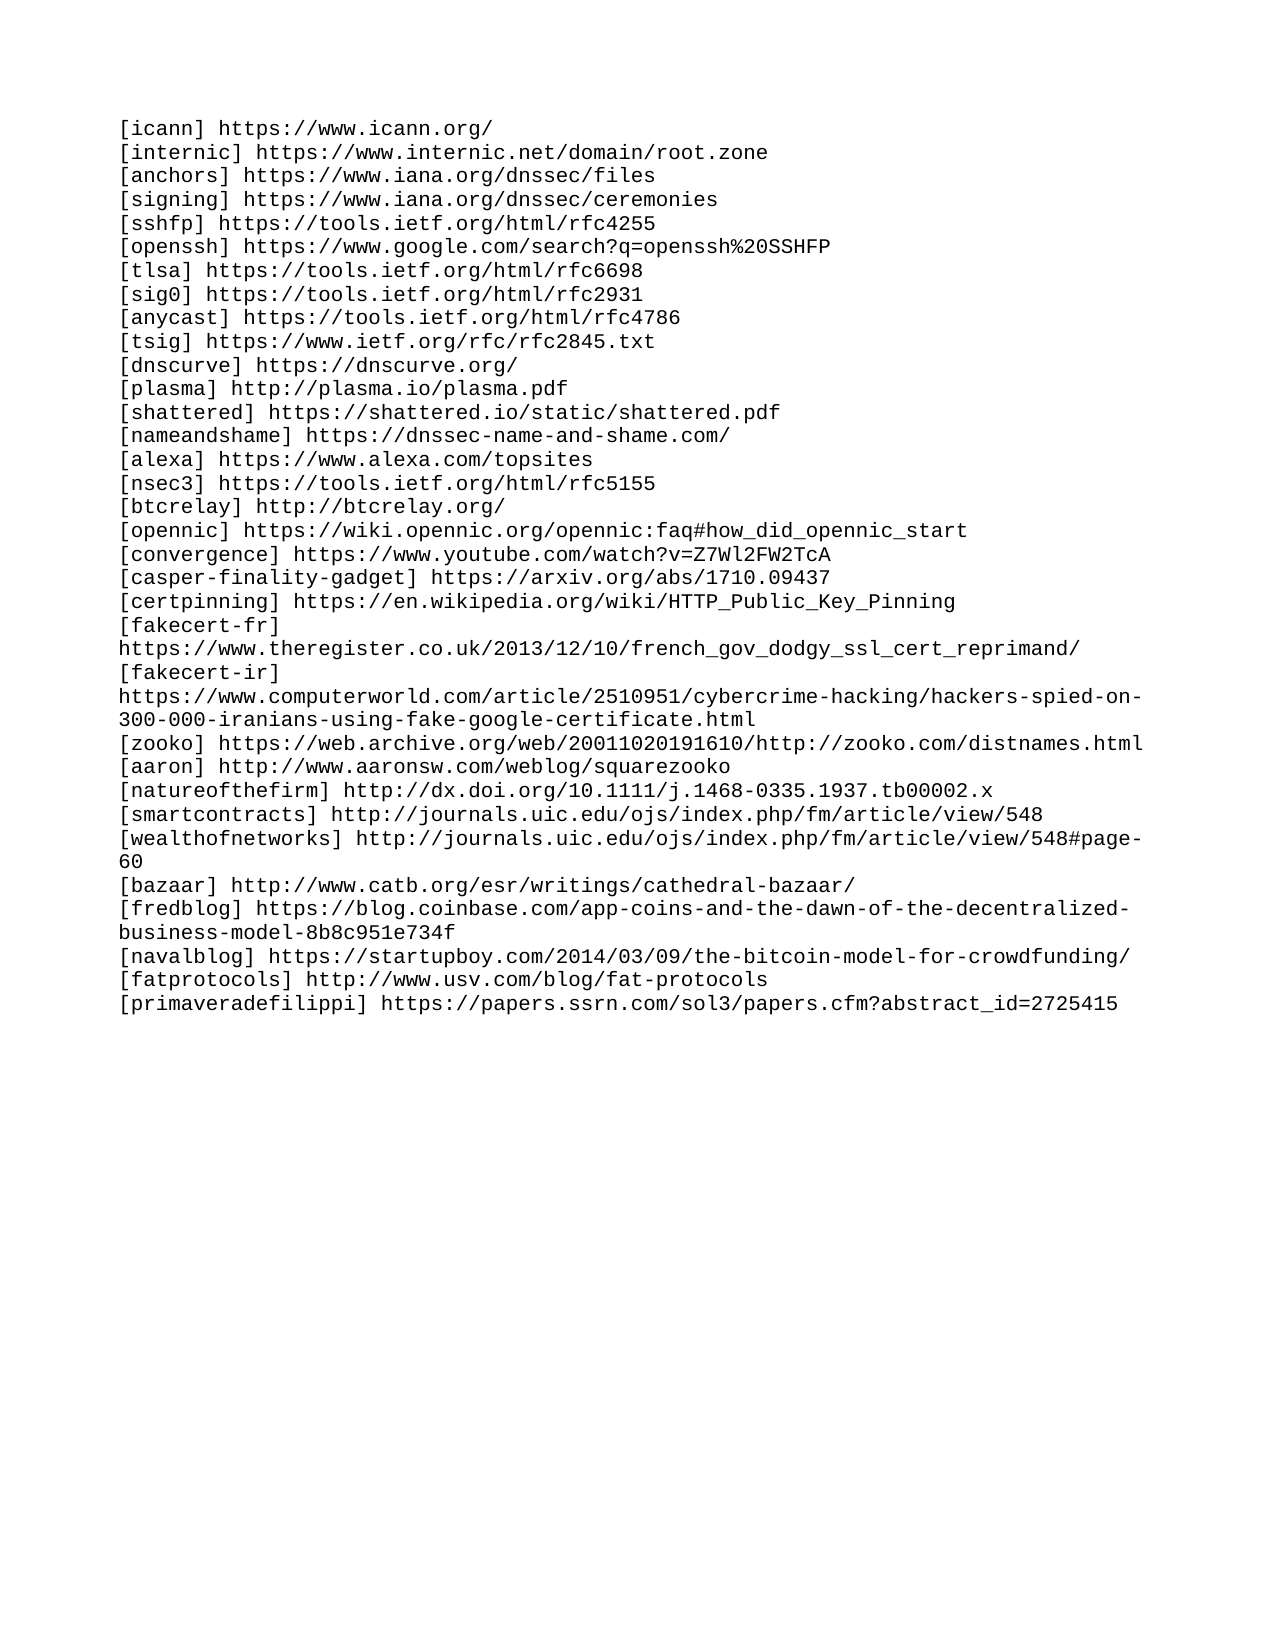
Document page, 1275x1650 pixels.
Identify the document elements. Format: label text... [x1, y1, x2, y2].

text [nsec3] https://tools.ietf.org/html/rfc5155 [118, 473, 1157, 496]
text [convergence] https://www.youtube.com/watch?v=Z7Wl2FW2TcA [118, 544, 1157, 567]
text [anchors] https://www.iana.org/dnssec/files [118, 165, 1157, 189]
text [tsig] https://www.ietf.org/rfc/rfc2845.txt [118, 331, 1157, 354]
text [navalblog] https://startupboy.com/2014/03/09/the-bitcoin-model-for-crowdfunding/ [118, 946, 1157, 969]
text [primaveradefilippi] https://papers.ssrn.com/sol3/papers.cfm?abstract_id=2725415 [118, 993, 1157, 1017]
text [plasma] http://plasma.io/plasma.pdf [118, 378, 1157, 402]
text [opennic] https://wiki.opennic.org/opennic:faq#how_did_opennic_start [118, 520, 1157, 544]
text [aaron] http://www.aaronsw.com/weblog/squarezooko [118, 757, 1157, 780]
text [natureofthefirm] http://dx.doi.org/10.1111/j.1468-0335.1937.tb00002.x [118, 780, 1157, 804]
text [tlsa] https://tools.ietf.org/html/rfc6698 [118, 260, 1157, 284]
text [sshfp] https://tools.ietf.org/html/rfc4255 [118, 213, 1157, 236]
text [fakecert-ir] https://www.computerworld.com/article/2510951/cybercrime-hacking/hackers-spied-on-300-000-iranians-using-fake-google-certificate.html [118, 662, 1157, 733]
text [fredblog] https://blog.coinbase.com/app-coins-and-the-dawn-of-the-decentralized-business-model-8b8c951e734f [118, 898, 1157, 946]
text [sig0] https://tools.ietf.org/html/rfc2931 [118, 284, 1157, 307]
text [anycast] https://tools.ietf.org/html/rfc4786 [118, 307, 1157, 331]
text [openssh] https://www.google.com/search?q=openssh%20SSHFP [118, 236, 1157, 260]
text [alexa] https://www.alexa.com/topsites [118, 449, 1157, 473]
text [casper-finality-gadget] https://arxiv.org/abs/1710.09437 [118, 567, 1157, 591]
text [bazaar] http://www.catb.org/esr/writings/cathedral-bazaar/ [118, 875, 1157, 898]
text [internic] https://www.internic.net/domain/root.zone [118, 142, 1157, 165]
text [zooko] https://web.archive.org/web/20011020191610/http://zooko.com/distnames.html [118, 733, 1157, 757]
text [smartcontracts] http://journals.uic.edu/ojs/index.php/fm/article/view/548 [118, 804, 1157, 827]
text [certpinning] https://en.wikipedia.org/wiki/HTTP_Public_Key_Pinning [118, 591, 1157, 615]
text [btcrelay] http://btcrelay.org/ [118, 496, 1157, 520]
text [fakecert-fr] https://www.theregister.co.uk/2013/12/10/french_gov_dodgy_ssl_cert_reprimand/ [118, 615, 1157, 662]
text [nameandshame] https://dnssec-name-and-shame.com/ [118, 426, 1157, 449]
text [dnscurve] https://dnscurve.org/ [118, 354, 1157, 378]
text [wealthofnetworks] http://journals.uic.edu/ojs/index.php/fm/article/view/548#page-60 [118, 827, 1157, 875]
text [fatprotocols] http://www.usv.com/blog/fat-protocols [118, 969, 1157, 993]
text [icann] https://www.icann.org/ [118, 118, 1157, 142]
text [shattered] https://shattered.io/static/shattered.pdf [118, 402, 1157, 426]
text [signing] https://www.iana.org/dnssec/ceremonies [118, 189, 1157, 213]
